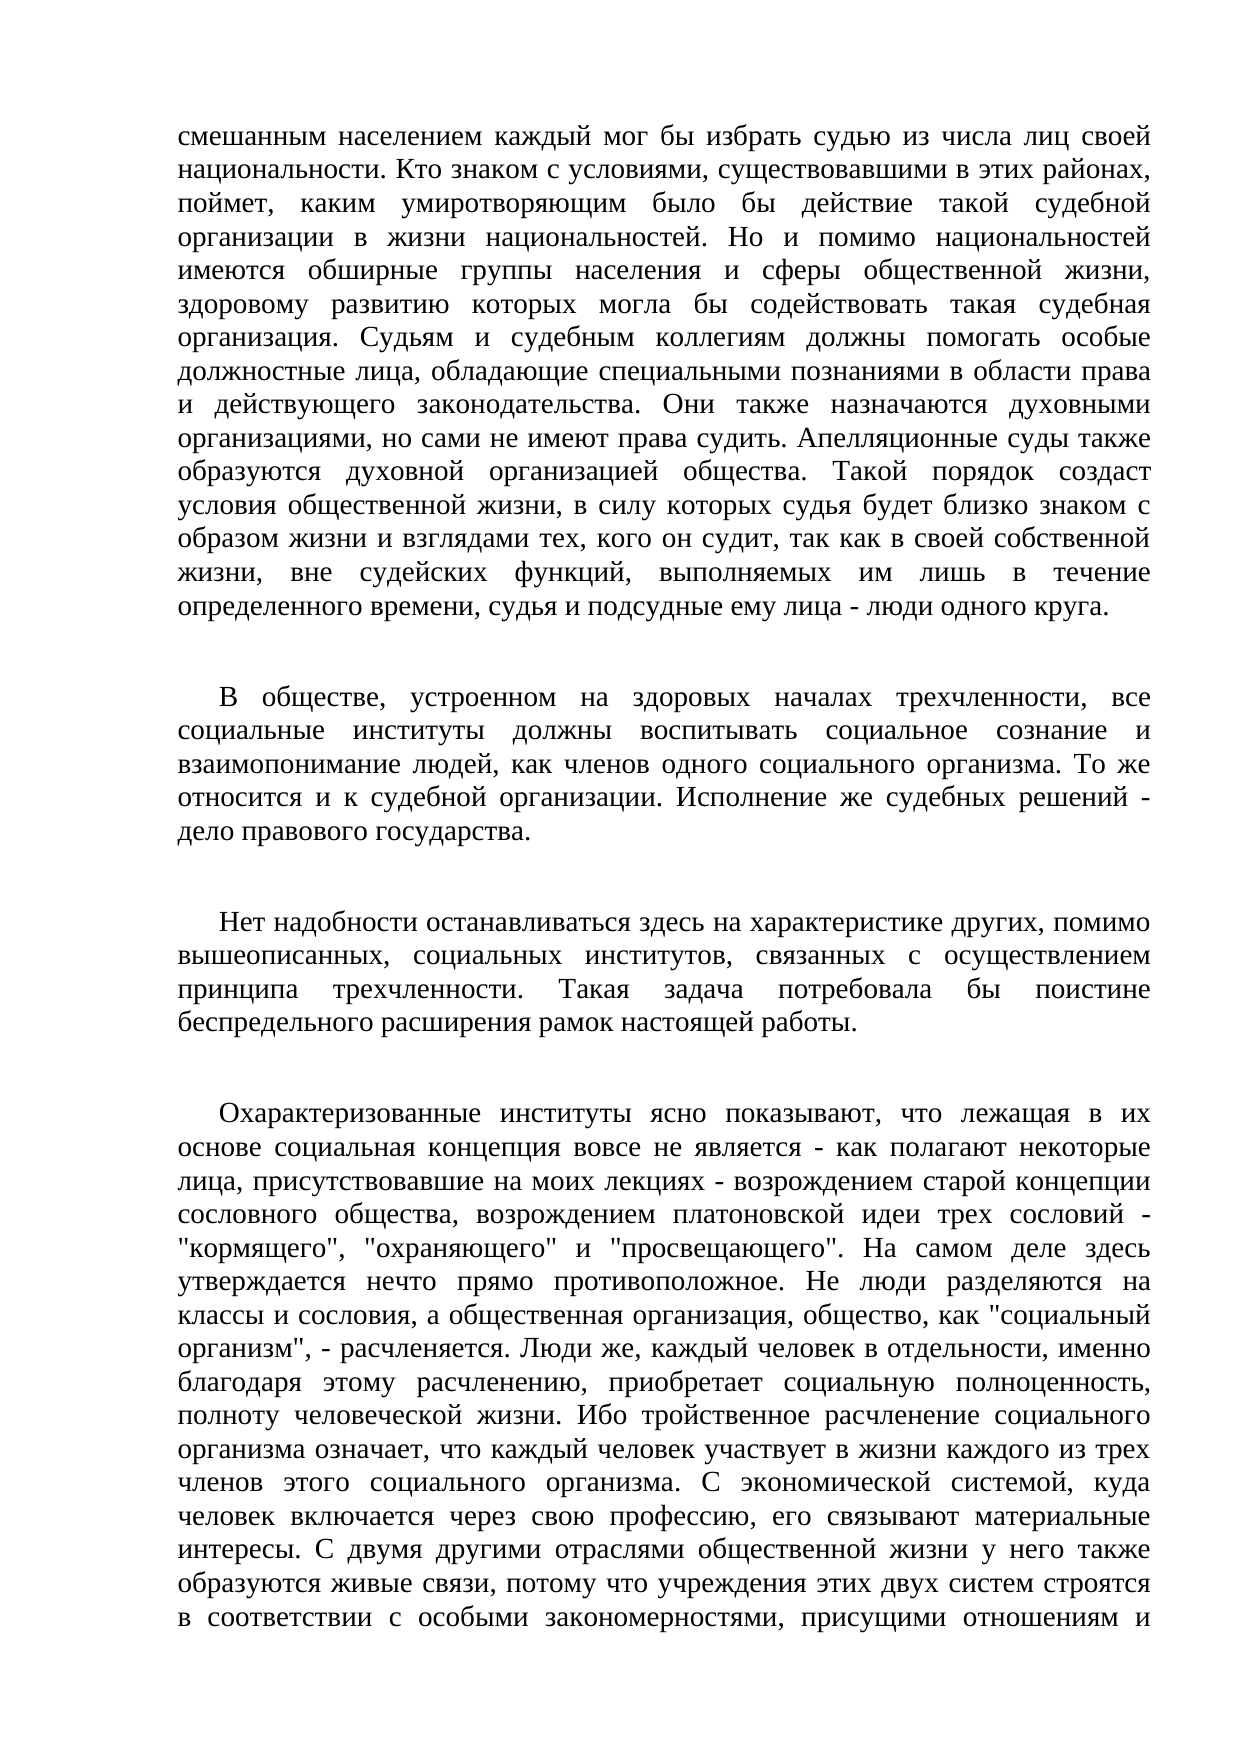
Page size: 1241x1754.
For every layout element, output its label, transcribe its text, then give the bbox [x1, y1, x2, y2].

text Нет надобности останавливаться здесь на характеристике других, помимо вышеописанных, социальных институтов, связанных с осуществлением принципа трехчленности. Такая задача потребовала бы поистине беспредельного расширения рамок настоящей работы. [177, 904, 1152, 1038]
text В обществе, устроенном на здоровых началах трехчленности, все социальные институты должны воспитывать социальное сознание и взаимопонимание людей, как членов одного социального организма. То же относится и к судебной организации. Исполнение же судебных решений - дело правового государства. [177, 679, 1152, 846]
text Охарактеризованные институты ясно показывают, что лежащая в их основе социальная концепция вовсе не является - как полагают некоторые лица, присутствовавшие на моих лекциях - возрождением старой концепции сословного общества, возрождением платоновской идеи трех сословий - "кормящего", "охраняющего" и "просвещающего". На самом деле здесь утверждается нечто прямо противоположное. Не люди разделяются на классы и сословия, а общественная организация, общество, как "социальный организм", - расчленяется. Люди же, каждый человек в отдельности, именно благодаря этому расчленению, приобретает социальную полноценность, полноту человеческой жизни. Ибо тройственное расчленение социального организма означает, что каждый человек участвует в жизни каждого из трех членов этого социального организма. С экономической системой, куда человек включается через свою профессию, его связывают материальные интересы. С двумя другими отраслями общественной жизни у него также образуются живые связи, потому что учреждения этих двух систем строятся в соответствии с особыми закономерностями, присущими отношениям и [177, 1096, 1152, 1632]
text смешанным населением каждый мог бы избрать судью из числа лиц своей национальности. Кто знаком с условиями, существовавшими в этих районах, поймет, каким умиротворяющим было бы действие такой судебной организации в жизни национальностей. Но и помимо национальностей имеются обширные группы населения и сферы общественной жизни, здоровому развитию которых могла бы содействовать такая судебная организация. Судьям и судебным коллегиям должны помогать особые должностные лица, обладающие специальными познаниями в области права и действующего законодательства. Они также назначаются духовными организациями, но сами не имеют права судить. Апелляционные суды также образуются духовной организацией общества. Такой порядок создаст условия общественной жизни, в силу которых судья будет близко знаком с образом жизни и взглядами тех, кого он судит, так как в своей собственной жизни, вне судейских функций, выполняемых им лишь в течение определенного времени, судья и подсудные ему лица - люди одного круга. [177, 118, 1152, 621]
